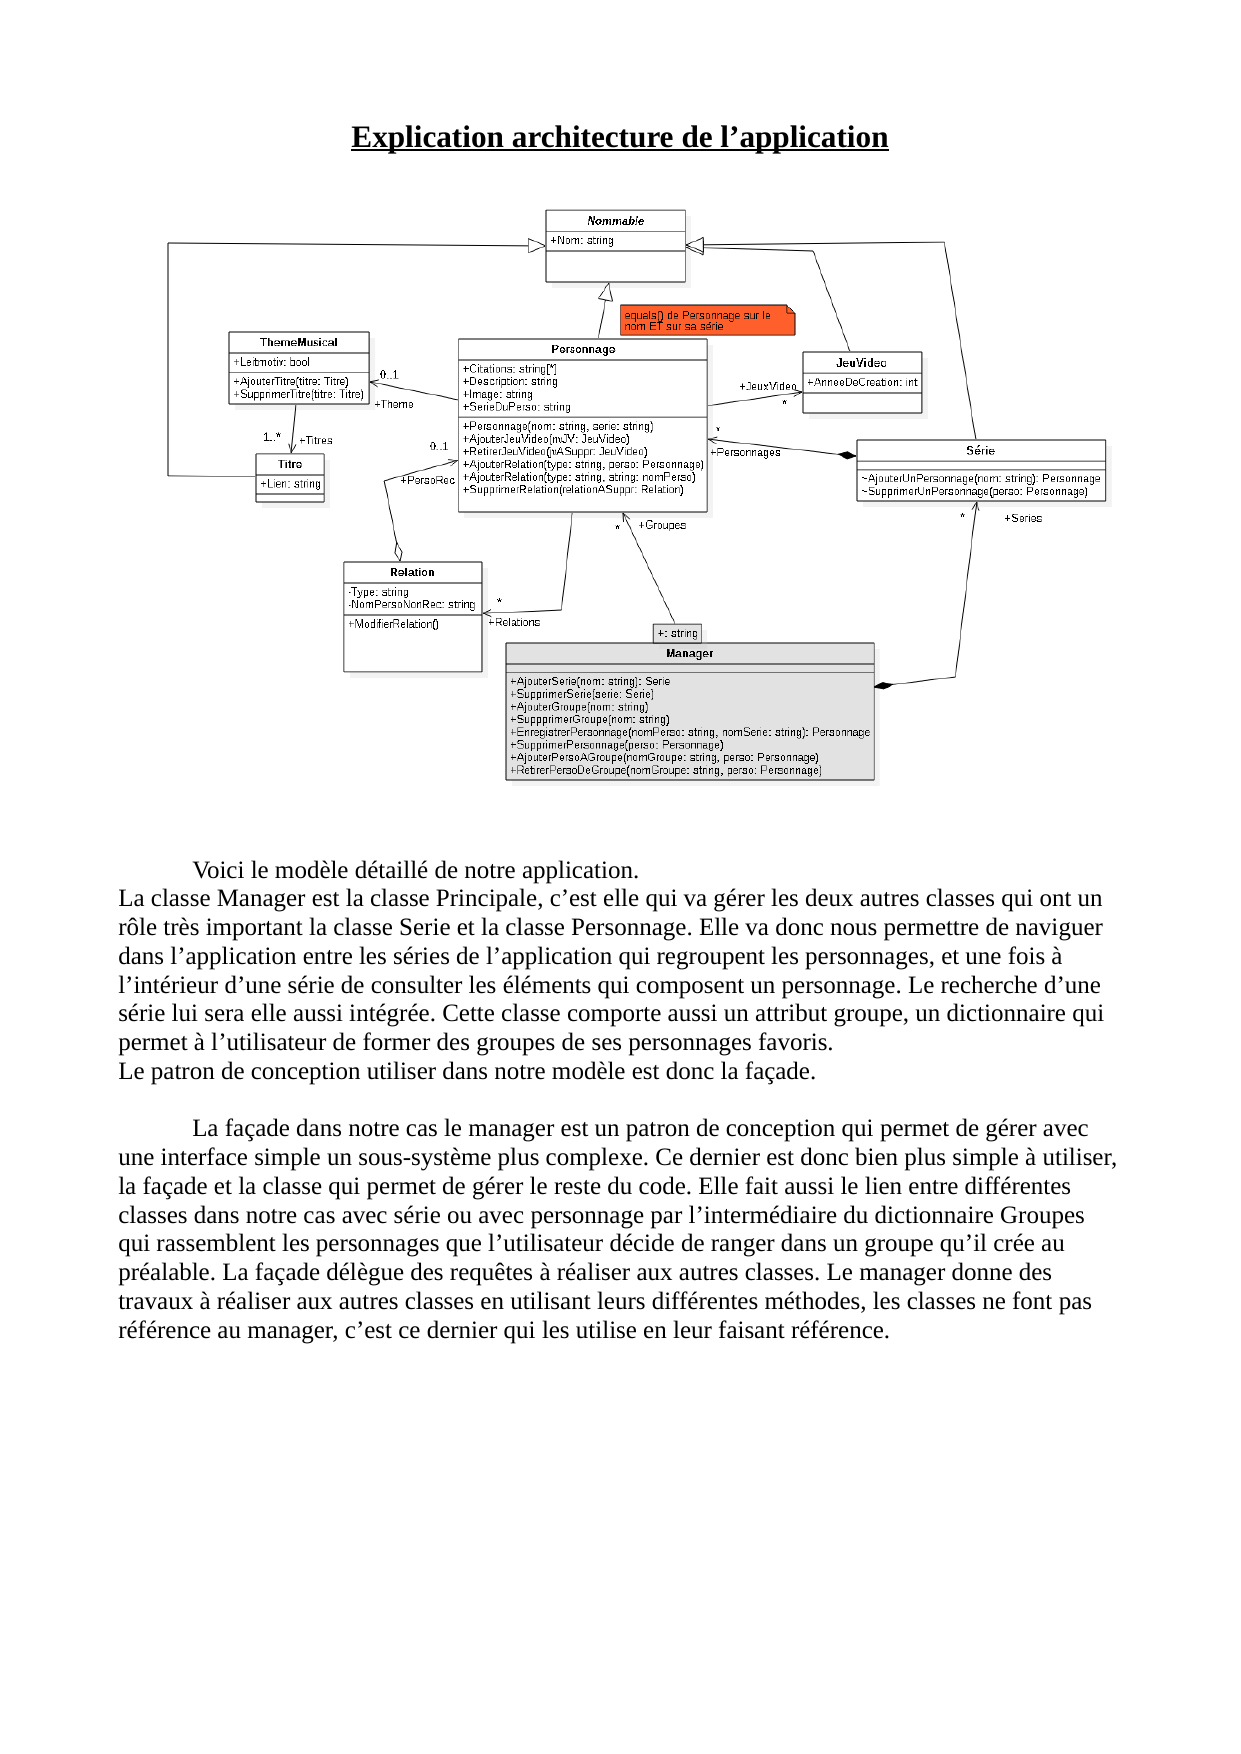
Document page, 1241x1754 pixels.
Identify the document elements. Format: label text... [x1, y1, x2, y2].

text La classe Manager est la classe Principale, c’est elle qui va gérer les deux autres classes qui ont un rôle très important la classe Serie et la classe Personnage. Elle va donc nous permettre de naviguer dans l’application entre les séries de l’application qui regroupent les personnages, et une fois à l’intérieur d’une série de consulter les éléments qui composent un personnage. Le recherche d’une série lui sera elle aussi intégrée. Cette classe comporte aussi un attribut groupe, un dictionnaire qui permet à l’utilisateur de former des groupes de ses personnages favoris. [118, 883, 1122, 1056]
text Voici le modèle détaillé de notre application. [118, 855, 1122, 883]
picture [118, 182, 1123, 798]
text Explication architecture de l’application [118, 118, 1122, 154]
text La façade dans notre cas le manager est un patron de conception qui permet de gérer avec une interface simple un sous-système plus complexe. Ce dernier est donc bien plus simple à utiliser, la façade et la classe qui permet de gérer le reste du code. Elle fait aussi le lien entre différentes classes dans notre cas avec série ou avec personnage par l’intermédiaire du dictionnaire Groupes qui rassemblent les personnages que l’utilisateur décide de ranger dans un groupe qu’il crée au préalable. La façade délègue des requêtes à réaliser aux autres classes. Le manager donne des travaux à réaliser aux autres classes en utilisant leurs différentes méthodes, les classes ne font pas référence au manager, c’est ce dernier qui les utilise en leur faisant référence. [118, 1113, 1122, 1343]
text Le patron de conception utiliser dans notre modèle est donc la façade. [118, 1056, 1122, 1085]
